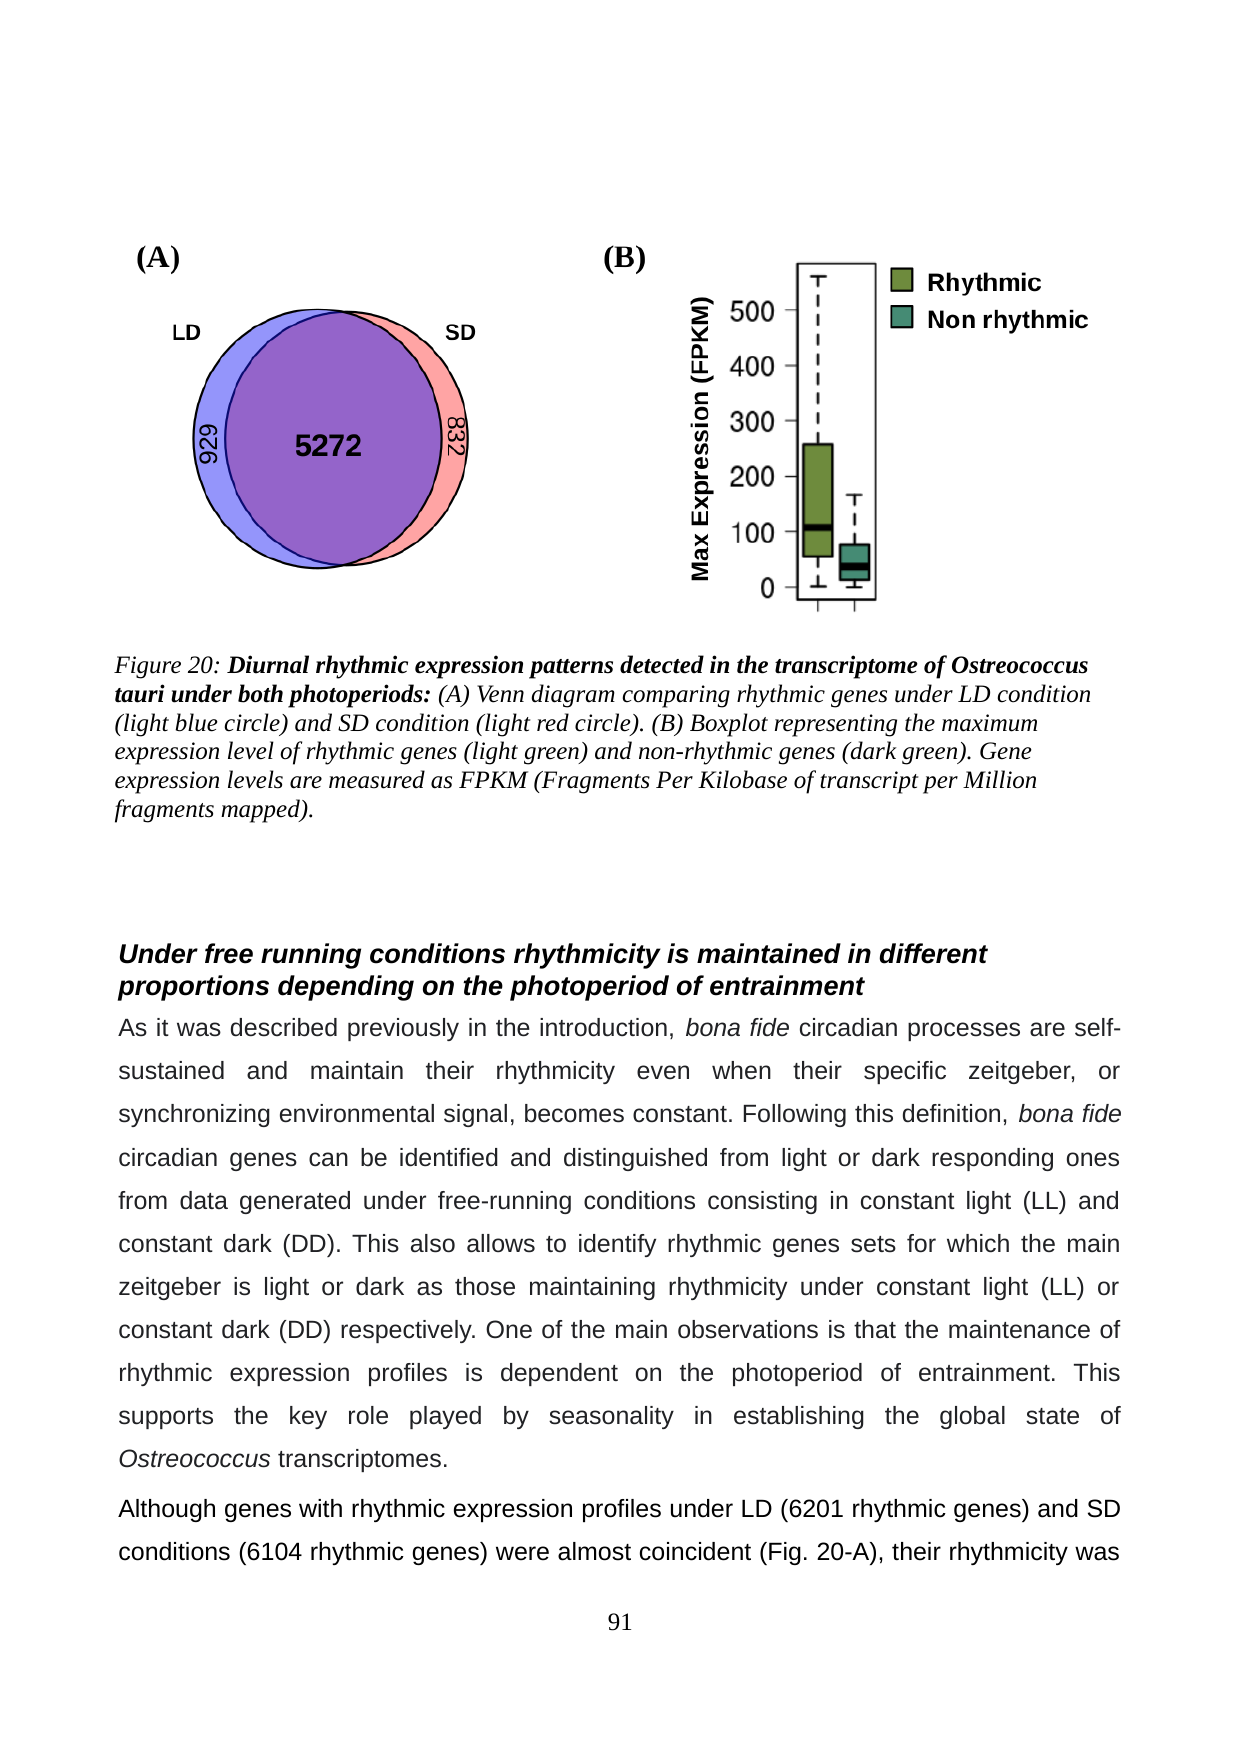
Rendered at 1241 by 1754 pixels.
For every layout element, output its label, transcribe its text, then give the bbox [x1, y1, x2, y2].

subtitle Under free running conditions rhythmicity is maintained in different proportions depending on the photoperiod of entrainment [118, 938, 1122, 1001]
text Although genes with rhythmic expression profiles under LD (6201 rhythmic genes) and SD conditions (6104 rhythmic genes) were almost coincident (Fig. 20-A), their rhythmicity was [118, 1494, 1122, 1566]
picture [114, 201, 1119, 651]
text As it was described previously in the introduction, bona fide circadian processes are self-sustained and maintain their rhythmicity even when their specific zeitgeber, or synchronizing environmental signal, becomes constant. Following this definition, bona fide circadian genes can be identified and distinguished from light or dark responding ones from data generated under free-running conditions consisting in constant light (LL) and constant dark (DD). This also allows to identify rhythmic genes sets for which the main zeitgeber is light or dark as those maintaining rhythmicity under constant light (LL) or constant dark (DD) respectively. One of the main observations is that the maintenance of rhythmic expression profiles is dependent on the photoperiod of entrainment. This supports the key role played by seasonality in establishing the global state of Ostreococcus transcriptomes. [118, 1013, 1122, 1473]
text Figure 20: Diurnal rhythmic expression patterns detected in the transcriptome of Ostreococcus tauri under both photoperiods: (A) Venn diagram comparing rhythmic genes under LD condition (light blue circle) and SD condition (light red circle). (B) Boxplot representing the maximum expression level of rhythmic genes (light green) and non-rhythmic genes (dark green). Gene expression levels are measured as FPKM (Fragments Per Kilobase of transcript per Million fragments mapped). [114, 651, 1118, 823]
